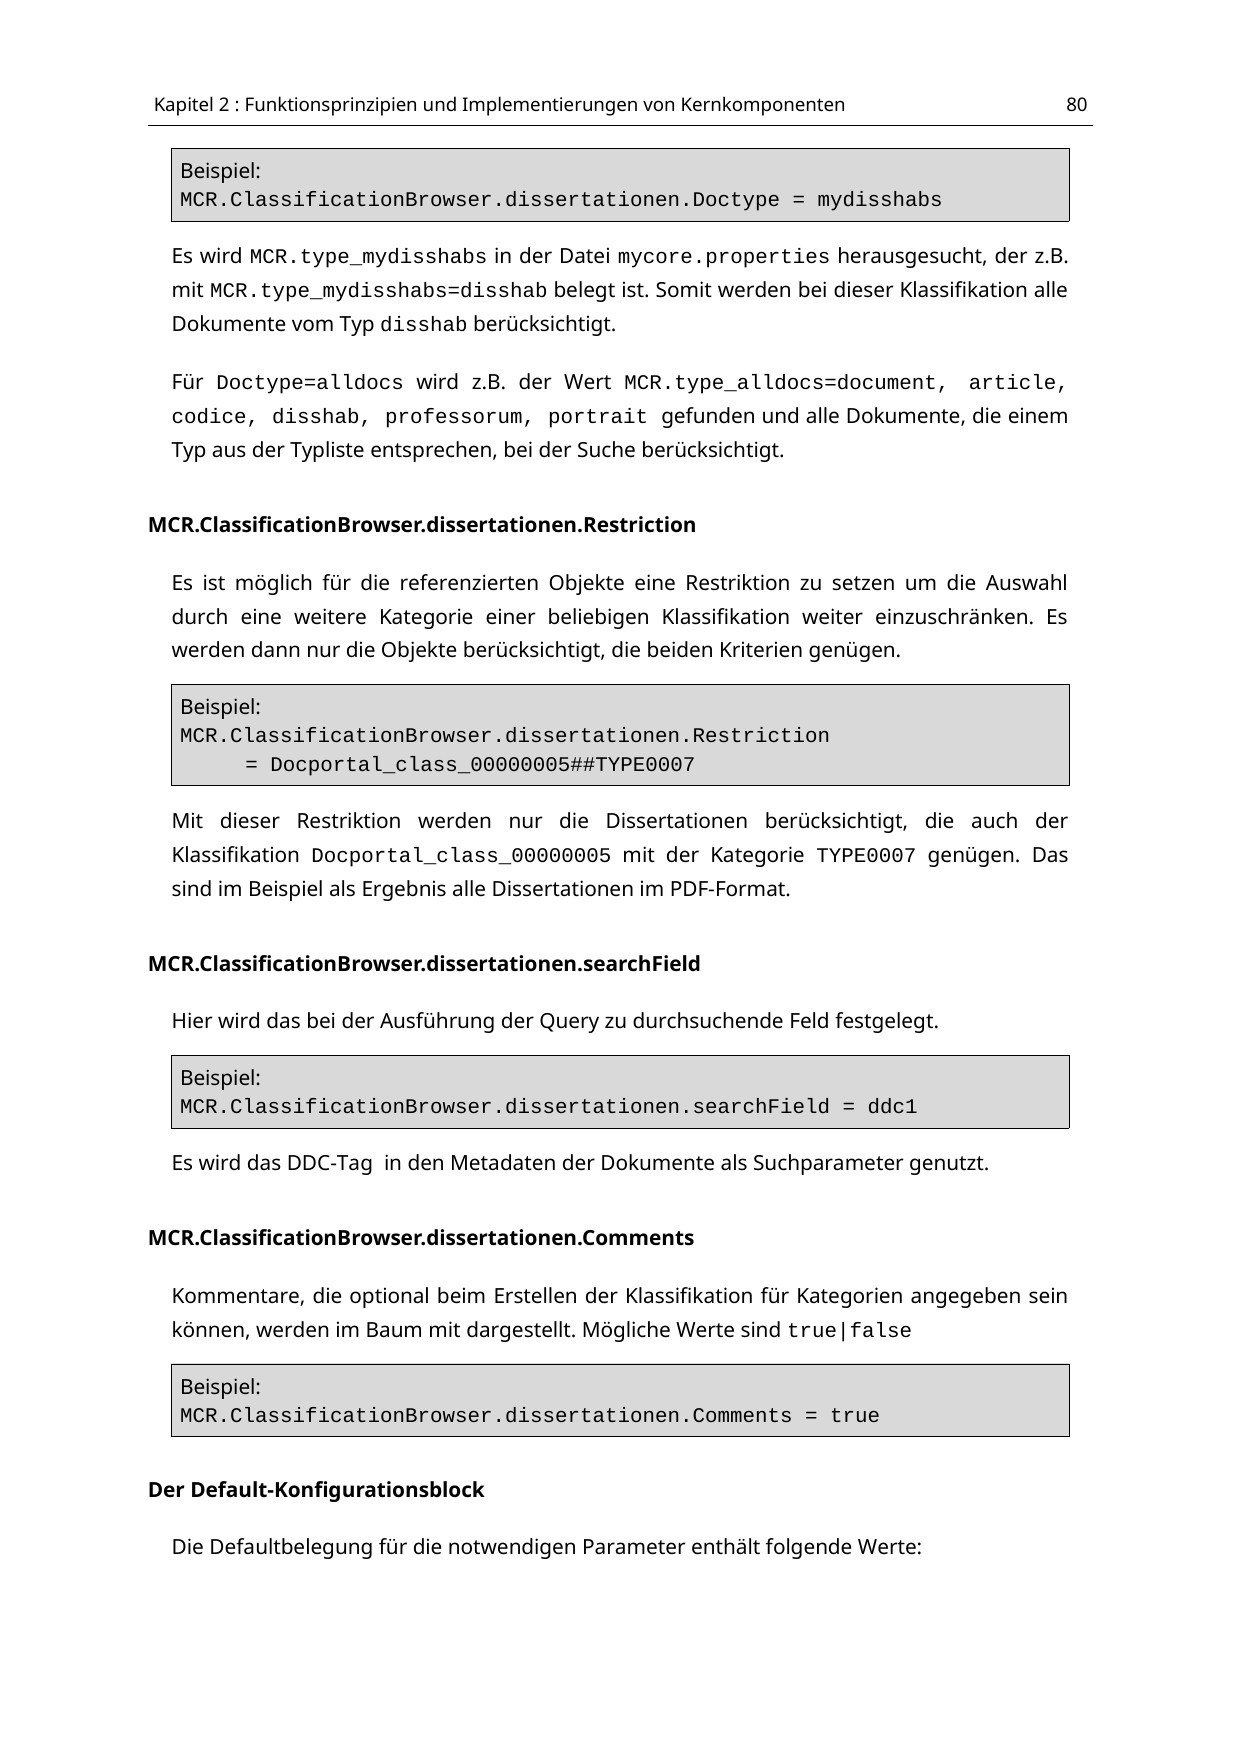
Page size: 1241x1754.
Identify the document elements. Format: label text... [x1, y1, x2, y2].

text Es wird MCR.type_mydisshabs in der Datei mycore.properties herausgesucht, der z.B. mit MCR.type_mydisshabs=disshab belegt ist. Somit werden bei dieser Klassifikation alle Dokumente vom Typ disshab berücksichtigt. [171, 241, 1069, 338]
text Es ist möglich für die referenzierten Objekte eine Restriktion zu setzen um die Auswahl durch eine weitere Kategorie einer beliebigen Klassifikation weiter einzuschränken. Es werden dann nur die Objekte berücksichtigt, die beiden Kriterien genügen. [171, 568, 1069, 664]
text Beispiel: MCR.ClassificationBrowser.dissertationen.Restriction = Docportal_class_00000005##TYPE0007 [172, 685, 1069, 785]
text Beispiel: MCR.ClassificationBrowser.dissertationen.Doctype = mydisshabs [172, 149, 1069, 221]
subtitle Der Default-Konfigurationsblock [148, 1475, 1092, 1503]
text Beispiel: MCR.ClassificationBrowser.dissertationen.Comments = true [172, 1365, 1069, 1436]
subtitle MCR.ClassificationBrowser.dissertationen.Comments [148, 1223, 1092, 1252]
text Kommentare, die optional beim Erstellen der Klassifikation für Kategorien angegeben sein können, werden im Baum mit dargestellt. Mögliche Werte sind true|false [171, 1281, 1069, 1343]
text Die Defaultbelegung für die notwendigen Parameter enthält folgende Werte: [171, 1532, 1069, 1560]
text Für Doctype=alldocs wird z.B. der Wert MCR.type_alldocs=document, article, codice, disshab, professorum, portrait gefunden und alle Dokumente, die einem Typ aus der Typliste entsprechen, bei der Suche berücksichtigt. [171, 367, 1069, 464]
subtitle MCR.ClassificationBrowser.dissertationen.Restriction [148, 511, 1092, 539]
subtitle MCR.ClassificationBrowser.dissertationen.searchField [148, 949, 1092, 977]
text Es wird das DDC-Tag in den Metadaten der Dokumente als Suchparameter genutzt. [171, 1148, 1069, 1177]
text Beispiel: MCR.ClassificationBrowser.dissertationen.searchField = ddc1 [172, 1056, 1069, 1128]
text Mit dieser Restriktion werden nur die Dissertationen berücksichtigt, die auch der Klassifikation Docportal_class_00000005 mit der Kategorie TYPE0007 genügen. Das sind im Beispiel als Ergebnis alle Dissertationen im PDF-Format. [171, 806, 1069, 902]
text Hier wird das bei der Ausführung der Query zu durchsuchende Feld festgelegt. [171, 1006, 1069, 1034]
